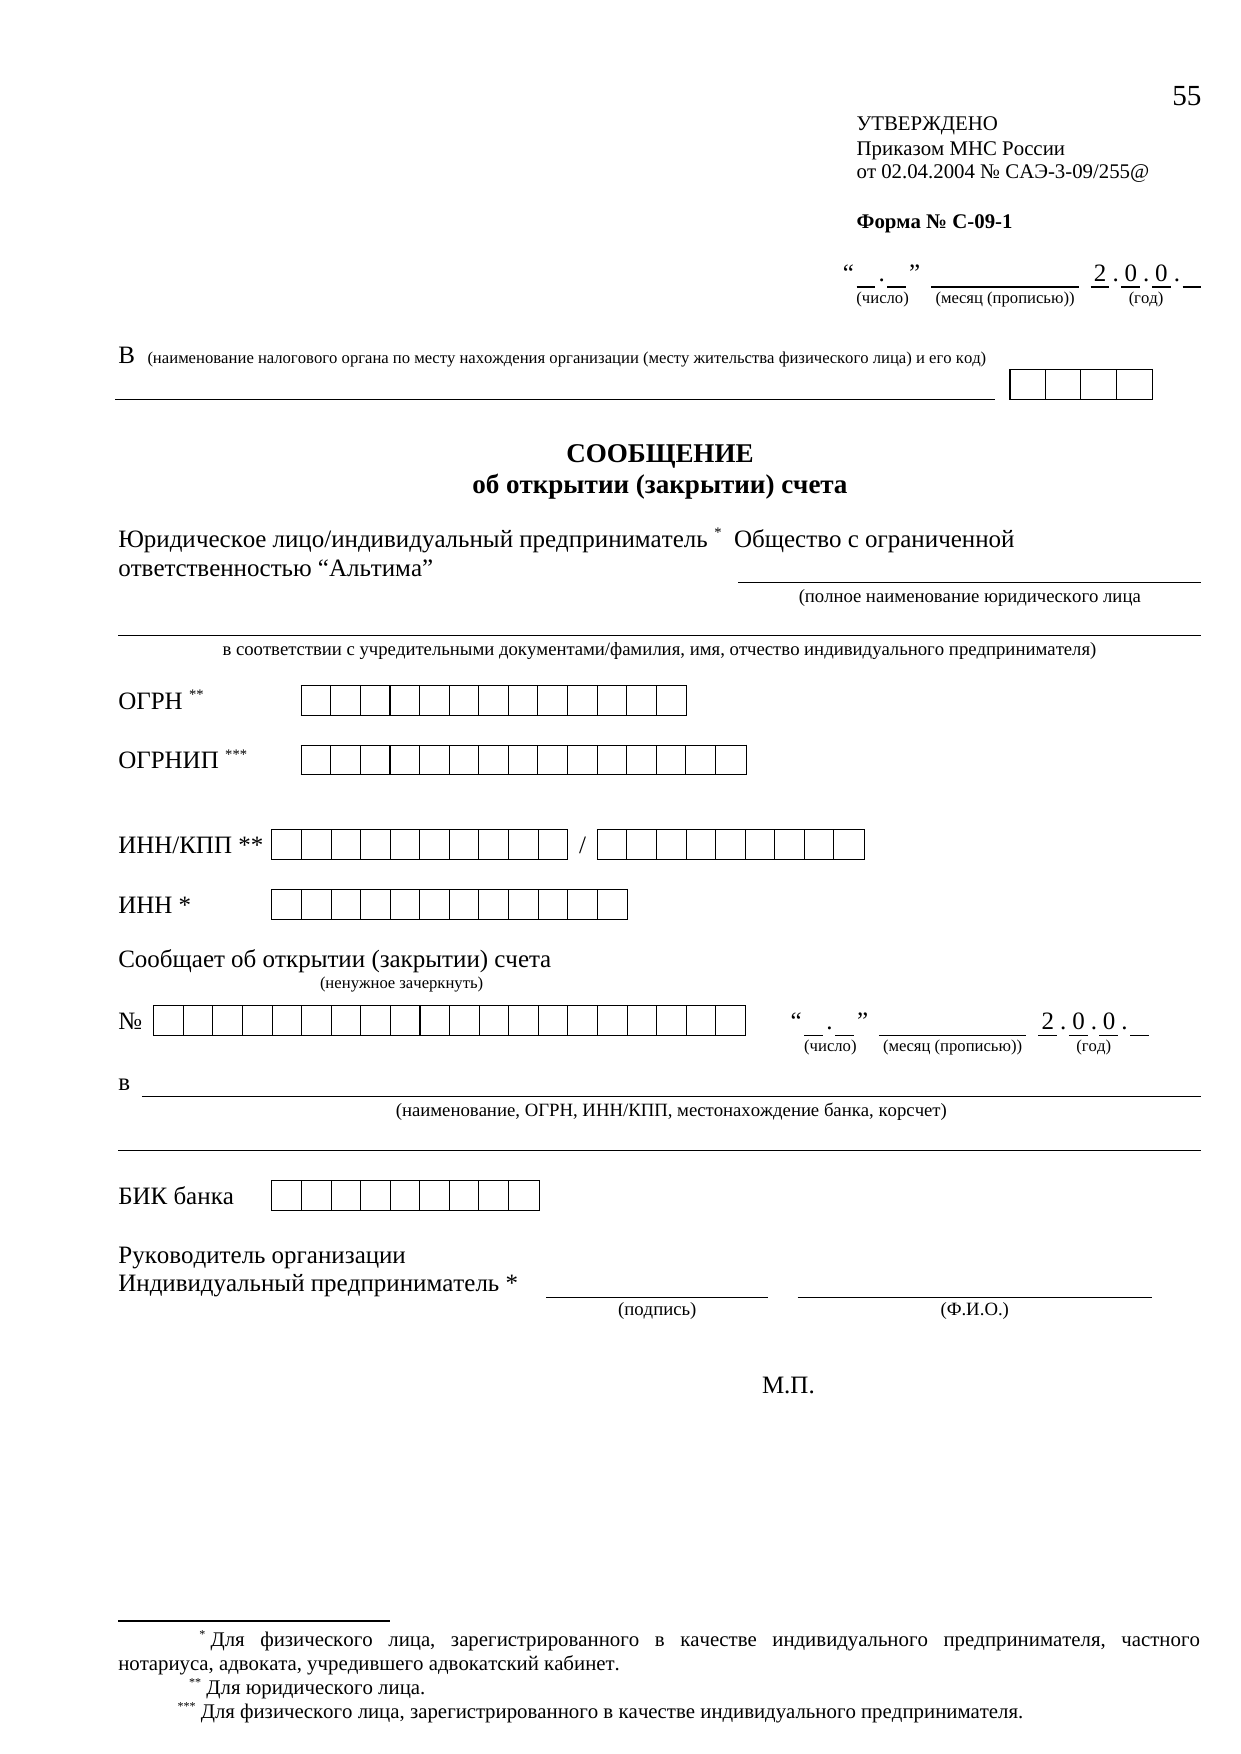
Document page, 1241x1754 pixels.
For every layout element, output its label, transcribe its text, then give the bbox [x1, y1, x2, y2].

text УТВЕРЖДЕНО Приказом МНС России от 02.04.2004 № САЭ-3-09/255@ [856, 111, 1201, 183]
table_cell (число) [839, 286, 931, 307]
text Форма № С-09-1 [856, 208, 1201, 233]
table_header [302, 686, 330, 715]
table_cell (подпись) [546, 1298, 768, 1320]
table_header [154, 1006, 183, 1035]
table_header [391, 686, 419, 715]
table_header [598, 686, 626, 715]
table_header [657, 686, 686, 715]
table_header [479, 686, 508, 715]
text (наименование, ОГРН, ИНН/КПП, местонахождение банка, корсчет) [142, 1097, 1201, 1121]
table_header [1026, 1005, 1038, 1035]
text в [118, 1067, 1201, 1096]
table_cell (Ф.И.О.) [798, 1298, 1152, 1320]
text (ненужное зачеркнуть) [266, 973, 537, 992]
table_header 2 [1038, 1005, 1057, 1035]
table_cell (месяц (прописью)) [879, 1036, 1026, 1055]
table_header [538, 686, 567, 715]
table_header [391, 890, 419, 918]
table_header 0 [1069, 1005, 1088, 1035]
table_header 0 [1121, 258, 1140, 286]
table_header . [1057, 1005, 1069, 1035]
table_header БИК банка [115, 1180, 271, 1210]
table_header [272, 830, 301, 859]
table_header [568, 890, 597, 918]
table_header [115, 369, 995, 398]
table_header [273, 1006, 301, 1035]
table_header [421, 1006, 449, 1035]
table_header [332, 830, 360, 859]
table_header [1079, 258, 1091, 286]
table_header [391, 1181, 419, 1210]
text Юридическое лицо/индивидуальный предприниматель Общество с ограниченной ответственностью “Альтима” [118, 524, 1201, 582]
table_header [568, 746, 597, 774]
table_cell [768, 1297, 797, 1320]
table_header [332, 1181, 360, 1210]
table_header [716, 746, 746, 774]
table_header ОГРН * [115, 685, 301, 715]
table_header [1117, 370, 1152, 398]
table_header № [115, 1005, 153, 1035]
table_header [213, 1006, 242, 1035]
table_header [509, 1006, 538, 1035]
table_header [687, 1006, 715, 1035]
table_header [420, 830, 449, 859]
table_header [391, 1006, 419, 1035]
table_header [302, 830, 331, 859]
table_header [804, 1005, 823, 1035]
table_header [686, 746, 715, 774]
table_header ” [854, 1005, 879, 1035]
table_header [627, 830, 656, 859]
text М.П. [762, 1370, 1201, 1398]
table_header ИНН/КПП ** [115, 829, 271, 859]
table_header ИНН * [115, 889, 271, 918]
table_cell (год) [1038, 1035, 1149, 1055]
table_header [509, 746, 537, 774]
table_header [887, 258, 906, 286]
table_header [568, 1006, 597, 1035]
table_header [479, 1181, 508, 1210]
table_cell [1079, 286, 1091, 307]
table_header [1046, 370, 1080, 398]
table_header 2 [1091, 258, 1109, 286]
table_header [302, 1181, 331, 1210]
table_header [450, 686, 478, 715]
text В (наименование налогового органа по месту нахождения организации (месту жительства физического лица) и его код) [118, 340, 1201, 369]
table_header [420, 1181, 449, 1210]
table_header [272, 1181, 301, 1210]
table_header [302, 746, 330, 774]
table_header [332, 1006, 360, 1035]
table_header [479, 830, 508, 859]
table_header [627, 746, 656, 774]
table_header [1011, 370, 1045, 398]
table_header [835, 1005, 854, 1035]
table_header [716, 1006, 745, 1035]
table_header [798, 1240, 1152, 1297]
table_header [450, 830, 478, 859]
table_header [420, 746, 449, 774]
table_header [687, 830, 715, 859]
table_header [805, 830, 833, 859]
text СООБЩЕНИЕ об открытии (закрытии) счета [118, 437, 1201, 499]
table_header . [823, 1005, 835, 1035]
table_header “ [839, 258, 857, 286]
text Для физического лица, зарегистрированного в качестве индивидуального предпринимателя, частного нотариуса, адвоката, учредившего адвокатский кабинет. [118, 1627, 1201, 1675]
table_header [361, 746, 389, 774]
table_header [657, 746, 685, 774]
table_header [598, 830, 626, 859]
table_header / [568, 829, 597, 859]
table_header [391, 830, 419, 859]
table_cell [154, 1036, 745, 1055]
table_header 0 [1099, 1005, 1118, 1035]
table_header [479, 746, 508, 774]
table_header [331, 746, 360, 774]
table_header [716, 830, 745, 859]
table_header [746, 830, 774, 859]
table_header [539, 890, 567, 918]
table_cell [1026, 1035, 1038, 1055]
table_header [539, 830, 567, 859]
table_header [546, 1240, 768, 1297]
table_header [931, 258, 1079, 286]
table_header [184, 1006, 212, 1035]
table_header [361, 890, 390, 918]
table_header [302, 890, 331, 918]
table_header [657, 830, 686, 859]
table_cell [115, 1297, 546, 1320]
table_cell [115, 1035, 154, 1055]
table_header [857, 258, 875, 286]
table_header [243, 1006, 272, 1035]
table_header Руководитель организации Индивидуальный предприниматель * [115, 1240, 546, 1297]
table_header [539, 1006, 567, 1035]
table_header [479, 890, 508, 918]
table_header [598, 746, 626, 774]
table_header [420, 686, 449, 715]
table_header [509, 686, 537, 715]
table_header [272, 890, 301, 918]
table_header . [875, 258, 887, 286]
table_header [627, 686, 656, 715]
table_header [568, 686, 597, 715]
table_cell (число) [745, 1035, 879, 1055]
table_header [509, 1181, 539, 1210]
text (полное наименование юридического лица [738, 583, 1201, 606]
table_header [302, 1006, 331, 1035]
table_cell (месяц (прописью)) [931, 288, 1079, 307]
table_header [332, 890, 360, 918]
table_header [361, 1006, 390, 1035]
text в соответствии с учредительными документами/фамилия, имя, отчество индивидуального предпринимателя) [118, 636, 1201, 660]
table_header [450, 746, 478, 774]
table_header ” [906, 258, 931, 286]
table_header [509, 890, 538, 918]
table_header [768, 1240, 797, 1297]
table_header [420, 890, 449, 918]
table_header [331, 686, 360, 715]
table_header [361, 686, 389, 715]
table_header [361, 1181, 390, 1210]
table_header [775, 830, 804, 859]
table_cell (год) [1091, 286, 1201, 307]
table_header [1183, 258, 1201, 286]
table_header [995, 369, 1009, 398]
table_header [391, 746, 419, 774]
table_header [879, 1005, 1026, 1035]
table_header [450, 1181, 478, 1210]
table_header [538, 746, 567, 774]
table_header “ [746, 1005, 804, 1035]
table_header . [1140, 258, 1152, 286]
table_header [834, 830, 864, 859]
table_header . [1118, 1005, 1130, 1035]
table_header [450, 1006, 479, 1035]
table_header ОГРНИП ** [115, 745, 301, 774]
table_header [1130, 1005, 1149, 1035]
table_header 0 [1152, 258, 1171, 286]
table_header . [1109, 258, 1121, 286]
table_header . [1088, 1005, 1099, 1035]
table_header [450, 890, 478, 918]
table_header [657, 1006, 686, 1035]
table_header [598, 890, 627, 918]
table_header [1081, 370, 1116, 398]
table_header [598, 1006, 627, 1035]
table_header [628, 1006, 656, 1035]
table_header [480, 1006, 508, 1035]
table_header [361, 830, 390, 859]
table_header . [1171, 258, 1182, 286]
text Сообщает об открытии (закрытии) счета [118, 944, 1201, 973]
table_header [509, 830, 538, 859]
